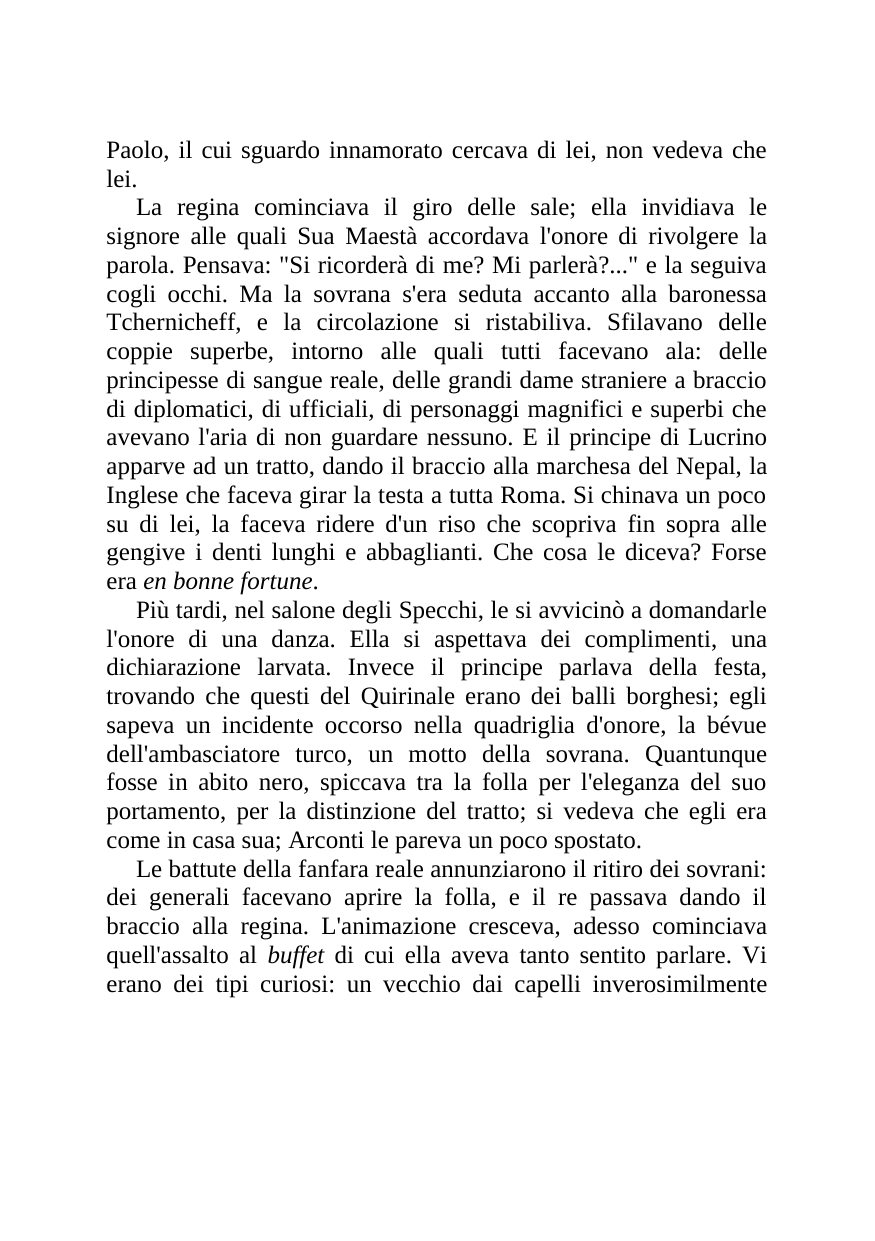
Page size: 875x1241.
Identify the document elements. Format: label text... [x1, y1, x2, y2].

text La regina cominciava il giro delle sale; ella invidiava le signore alle quali Sua Maestà accordava l'onore di rivolgere la parola. Pensava: "Si ricorderà di me? Mi parlerà?..." e la seguiva cogli occhi. Ma la sovrana s'era seduta accanto alla baronessa Tchernicheff, e la circolazione si ristabiliva. Sfilavano delle coppie superbe, intorno alle quali tutti facevano ala: delle principesse di sangue reale, delle grandi dame straniere a braccio di diplomatici, di ufficiali, di personaggi magnifici e superbi che avevano l'aria di non guardare nessuno. E il principe di Lucrino apparve ad un tratto, dando il braccio alla marchesa del Nepal, la Inglese che faceva girar la testa a tutta Roma. Si chinava un poco su di lei, la faceva ridere d'un riso che scopriva fin sopra alle gengive i denti lunghi e abbaglianti. Che cosa le diceva? Forse era en bonne fortune. [106, 192, 768, 595]
text Più tardi, nel salone degli Specchi, le si avvicinò a domandarle l'onore di una danza. Ella si aspettava dei complimenti, una dichiarazione larvata. Invece il principe parlava della festa, trovando che questi del Quirinale erano dei balli borghesi; egli sapeva un incidente occorso nella quadriglia d'onore, la bévue dell'ambasciatore turco, un motto della sovrana. Quantunque fosse in abito nero, spiccava tra la folla per l'eleganza del suo portamento, per la distinzione del tratto; si vedeva che egli era come in casa sua; Arconti le pareva un poco spostato. [106, 595, 768, 854]
text Le battute della fanfara reale annunziarono il ritiro dei sovrani: dei generali facevano aprire la folla, e il re passava dando il braccio alla regina. L'animazione cresceva, adesso cominciava quell'assalto al buffet di cui ella aveva tanto sentito parlare. Vi erano dei tipi curiosi: un vecchio dai capelli inverosimilmente [106, 854, 768, 997]
text Paolo, il cui sguardo innamorato cercava di lei, non vedeva che lei. [106, 135, 768, 192]
